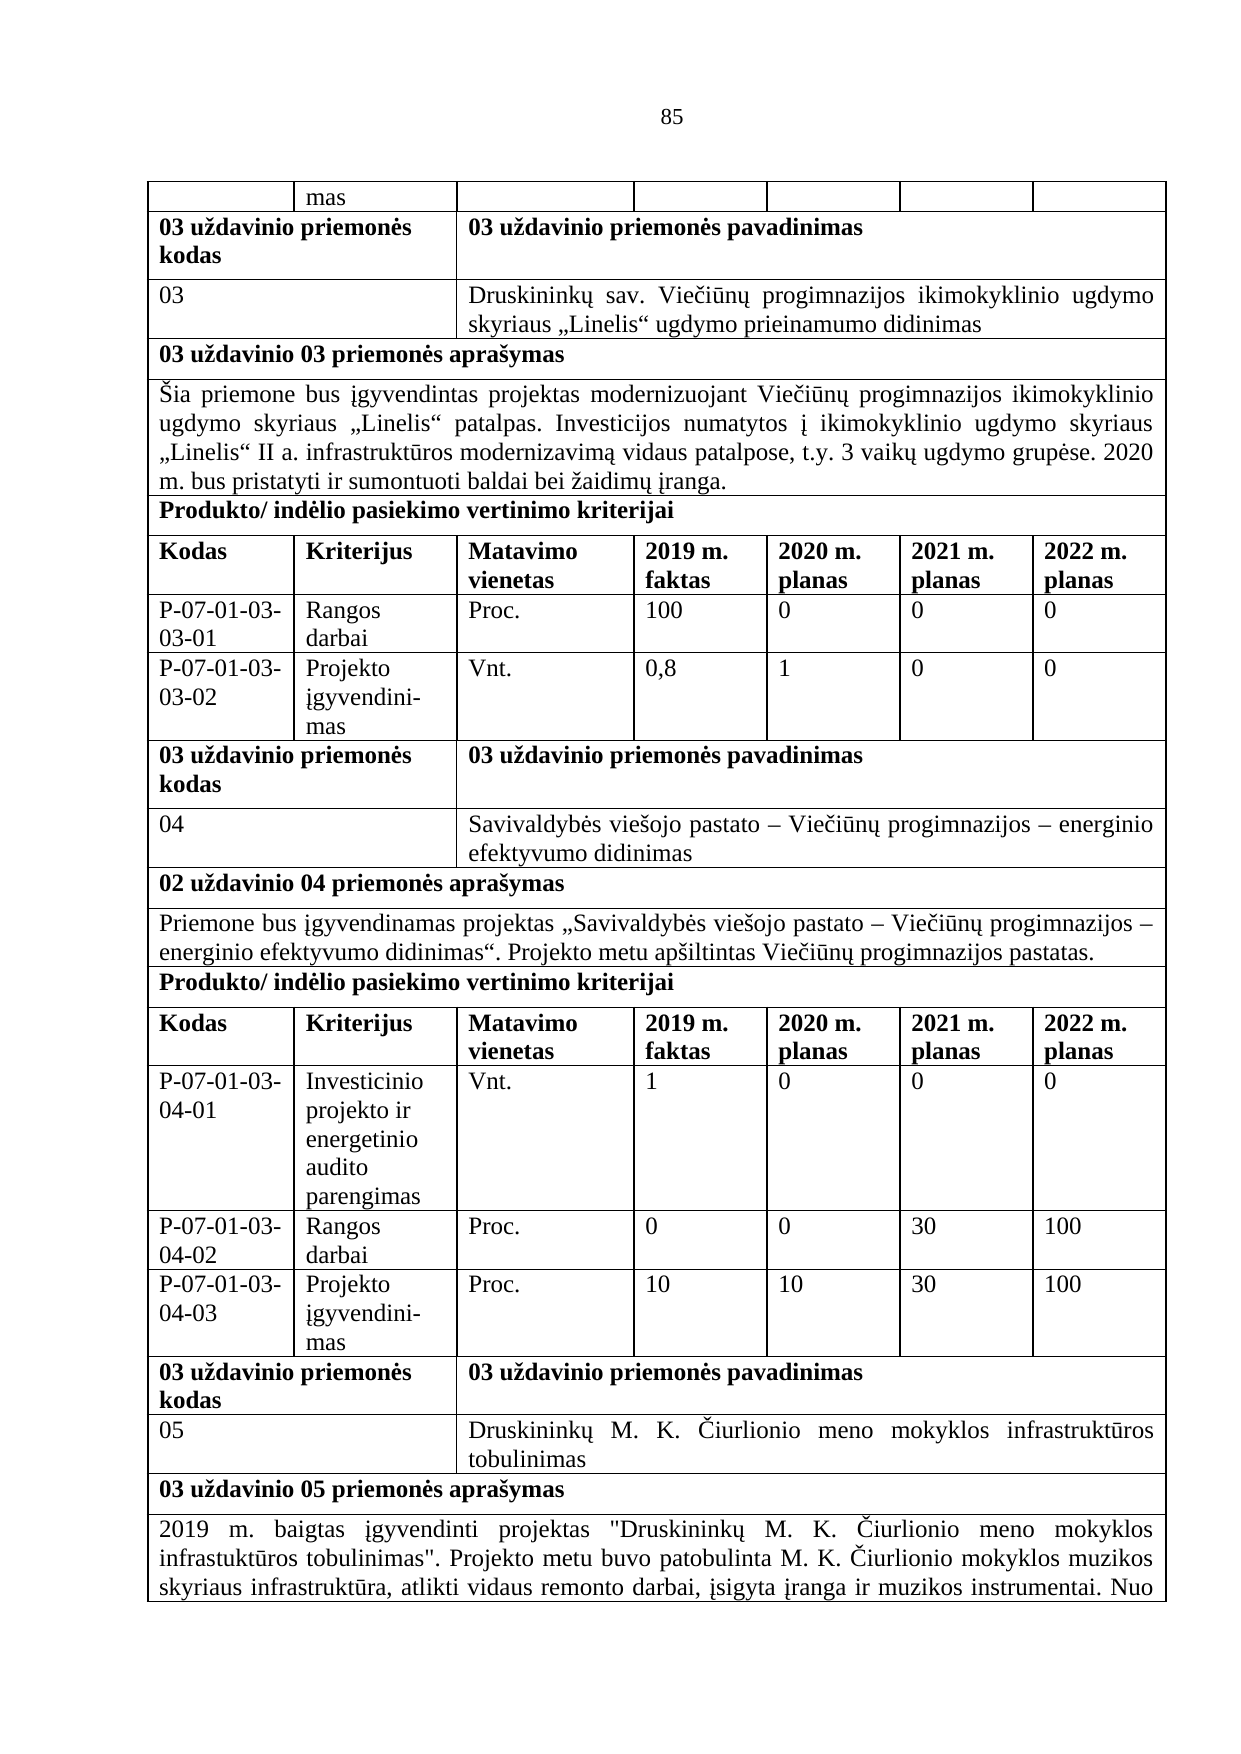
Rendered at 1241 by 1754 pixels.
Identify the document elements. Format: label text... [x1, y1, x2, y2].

table_cell Vnt. [458, 653, 633, 739]
table_cell 0 [901, 653, 1032, 739]
table_cell 03 uždavinio priemonės kodas [149, 1357, 456, 1414]
table_cell 2021 m. planas [901, 536, 1032, 594]
table_cell Kriterijus [295, 1008, 456, 1065]
table_cell 03 uždavinio priemonės kodas [149, 741, 456, 808]
table_cell 2019 m. faktas [635, 1008, 766, 1065]
table_cell 0 [768, 595, 899, 652]
table_cell Druskininkų sav. Viečiūnų progimnazijos ikimokyklinio ugdymo skyriaus „Linelis“ ugdymo prieinamumo didinimas [457, 280, 1165, 338]
table_cell [458, 182, 633, 211]
table_cell 0 [768, 1066, 899, 1210]
table_cell [635, 182, 766, 211]
table_cell 2021 m. planas [901, 1008, 1032, 1065]
table_cell Šia priemone bus įgyvendintas projektas modernizuojant Viečiūnų progimnazijos ikimokyklinio ugdymo skyriaus „Linelis“ patalpas. Investicijos numatytos į ikimokyklinio ugdymo skyriaus „Linelis“ II a. infrastruktūros modernizavimą vidaus patalpose, t.y. 3 vaikų ugdymo grupėse. 2020 m. bus pristatyti ir sumontuoti baldai bei žaidimų įranga. [149, 380, 1165, 494]
table_cell Proc. [458, 595, 633, 652]
table_cell Savivaldybės viešojo pastato – Viečiūnų progimnazijos – energinio efektyvumo didinimas [457, 809, 1165, 867]
table_cell Proc. [458, 1211, 633, 1268]
table_cell 03 uždavinio priemonės pavadinimas [457, 741, 1165, 808]
table_cell 02 uždavinio 04 priemonės aprašymas [149, 868, 1165, 907]
table_cell Kriterijus [295, 536, 456, 594]
table_cell 0 [1034, 653, 1165, 739]
table_cell Priemone bus įgyvendinamas projektas „Savivaldybės viešojo pastato – Viečiūnų progimnazijos – energinio efektyvumo didinimas“. Projekto metu apšiltintas Viečiūnų progimnazijos pastatas. [149, 909, 1165, 966]
table_cell 05 [149, 1415, 456, 1473]
table_cell Investicinio projekto ir energetinio audito parengimas [295, 1066, 456, 1210]
table_cell 04 [149, 809, 456, 867]
table_cell Matavimo vienetas [458, 1008, 633, 1065]
table_cell P-07-01-03-04-02 [149, 1211, 293, 1268]
table_cell P-07-01-03-04-01 [149, 1066, 293, 1210]
table_cell 0 [901, 1066, 1032, 1210]
table_cell 30 [901, 1211, 1032, 1268]
table_cell Rangos darbai [295, 1211, 456, 1268]
table_cell P-07-01-03-03-01 [149, 595, 293, 652]
table_cell Matavimo vienetas [458, 536, 633, 594]
table_cell mas [295, 182, 456, 211]
table_cell 10 [635, 1270, 766, 1356]
table_cell 10 [768, 1270, 899, 1356]
table_cell [1034, 182, 1165, 211]
table_cell 0 [1034, 595, 1165, 652]
table_cell 0 [901, 595, 1032, 652]
table_cell 100 [635, 595, 766, 652]
table_cell Kodas [149, 1008, 293, 1065]
table_cell 1 [768, 653, 899, 739]
table_cell Produkto/ indėlio pasiekimo vertinimo kriterijai [149, 967, 1165, 1007]
table_cell 100 [1034, 1211, 1165, 1268]
table_cell 03 uždavinio priemonės pavadinimas [457, 1357, 1165, 1414]
table_cell Projekto įgyvendini-mas [295, 653, 456, 739]
table_cell [901, 182, 1032, 211]
table_cell Proc. [458, 1270, 633, 1356]
table_cell Projekto įgyvendini-mas [295, 1270, 456, 1356]
table_cell P-07-01-03-04-03 [149, 1270, 293, 1356]
table_cell 100 [1034, 1270, 1165, 1356]
table_cell Kodas [149, 536, 293, 594]
table_cell Vnt. [458, 1066, 633, 1210]
table_cell 03 uždavinio 03 priemonės aprašymas [149, 339, 1165, 378]
table_cell [149, 182, 293, 211]
table_cell 03 uždavinio priemonės pavadinimas [457, 212, 1165, 279]
table_cell 2019 m. faktas [635, 536, 766, 594]
table_cell 2020 m. planas [768, 536, 899, 594]
table_cell 03 [149, 280, 456, 338]
table_cell Produkto/ indėlio pasiekimo vertinimo kriterijai [149, 496, 1165, 535]
table_cell Rangos darbai [295, 595, 456, 652]
table_cell P-07-01-03-03-02 [149, 653, 293, 739]
table_cell 2019 m. baigtas įgyvendinti projektas "Druskininkų M. K. Čiurlionio meno mokyklos infrastuktūros tobulinimas". Projekto metu buvo patobulinta M. K. Čiurlionio mokyklos muzikos skyriaus infrastruktūra, atlikti vidaus remonto darbai, įsigyta įranga ir muzikos instrumentai. Nuo [149, 1515, 1165, 1601]
table_cell 0,8 [635, 653, 766, 739]
table_cell 03 uždavinio priemonės kodas [149, 212, 456, 279]
table_cell 0 [1034, 1066, 1165, 1210]
table_cell 0 [768, 1211, 899, 1268]
table_cell 2020 m. planas [768, 1008, 899, 1065]
table_cell 30 [901, 1270, 1032, 1356]
table_cell 2022 m. planas [1034, 1008, 1165, 1065]
table_cell 03 uždavinio 05 priemonės aprašymas [149, 1474, 1165, 1513]
table_cell 1 [635, 1066, 766, 1210]
table_cell 2022 m. planas [1034, 536, 1165, 594]
table_cell Druskininkų M. K. Čiurlionio meno mokyklos infrastruktūros tobulinimas [457, 1415, 1165, 1473]
table_cell [768, 182, 899, 211]
table_cell 0 [635, 1211, 766, 1268]
